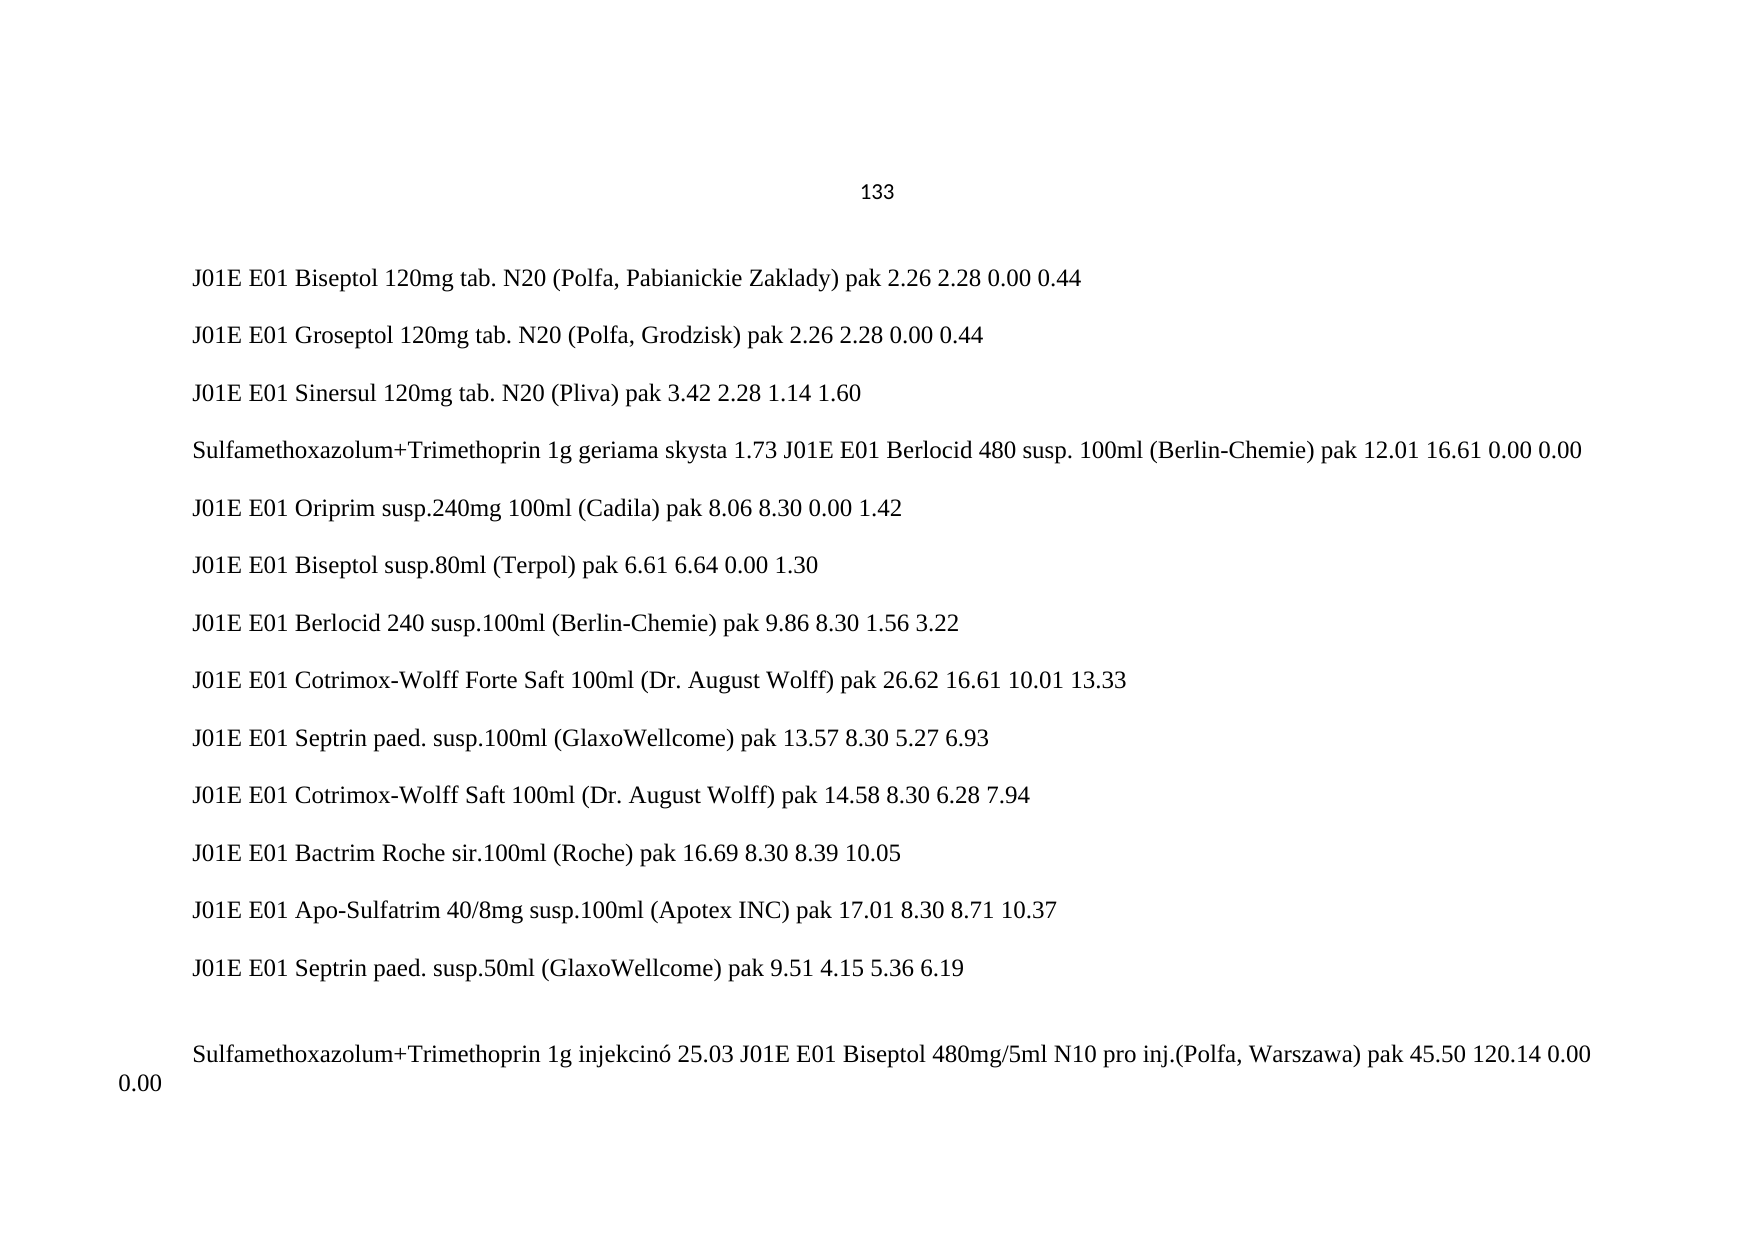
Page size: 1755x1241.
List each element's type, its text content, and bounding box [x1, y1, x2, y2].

text J01E E01 Cotrimox-Wolff Saft 100ml (Dr. August Wolff) pak 14.58 8.30 6.28 7.94 [118, 780, 1636, 809]
text J01E E01 Biseptol 120mg tab. N20 (Polfa, Pabianickie Zaklady) pak 2.26 2.28 0.00 0.44 [118, 263, 1636, 291]
text J01E E01 Groseptol 120mg tab. N20 (Polfa, Grodzisk) pak 2.26 2.28 0.00 0.44 [118, 320, 1636, 349]
text J01E E01 Berlocid 240 susp.100ml (Berlin-Chemie) pak 9.86 8.30 1.56 3.22 [118, 608, 1636, 636]
text J01E E01 Apo-Sulfatrim 40/8mg susp.100ml (Apotex INC) pak 17.01 8.30 8.71 10.37 [118, 895, 1636, 924]
text J01E E01 Septrin paed. susp.100ml (GlaxoWellcome) pak 13.57 8.30 5.27 6.93 [118, 723, 1636, 751]
text J01E E01 Sinersul 120mg tab. N20 (Pliva) pak 3.42 2.28 1.14 1.60 [118, 378, 1636, 406]
text J01E E01 Oriprim susp.240mg 100ml (Cadila) pak 8.06 8.30 0.00 1.42 [118, 493, 1636, 521]
text J01E E01 Biseptol susp.80ml (Terpol) pak 6.61 6.64 0.00 1.30 [118, 550, 1636, 579]
text J01E E01 Septrin paed. susp.50ml (GlaxoWellcome) pak 9.51 4.15 5.36 6.19 [118, 953, 1636, 981]
text J01E E01 Bactrim Roche sir.100ml (Roche) pak 16.69 8.30 8.39 10.05 [118, 838, 1636, 866]
text Sulfamethoxazolum+Trimethoprin 1g geriama skysta 1.73 J01E E01 Berlocid 480 susp. 100ml (Berlin-Chemie) pak 12.01 16.61 0.00 0.00 [118, 435, 1636, 464]
text Sulfamethoxazolum+Trimethoprin 1g injekcinó 25.03 J01E E01 Biseptol 480mg/5ml N10 pro inj.(Polfa, Warszawa) pak 45.50 120.14 0.00 0.00 [118, 1039, 1636, 1096]
text J01E E01 Cotrimox-Wolff Forte Saft 100ml (Dr. August Wolff) pak 26.62 16.61 10.01 13.33 [118, 665, 1636, 694]
